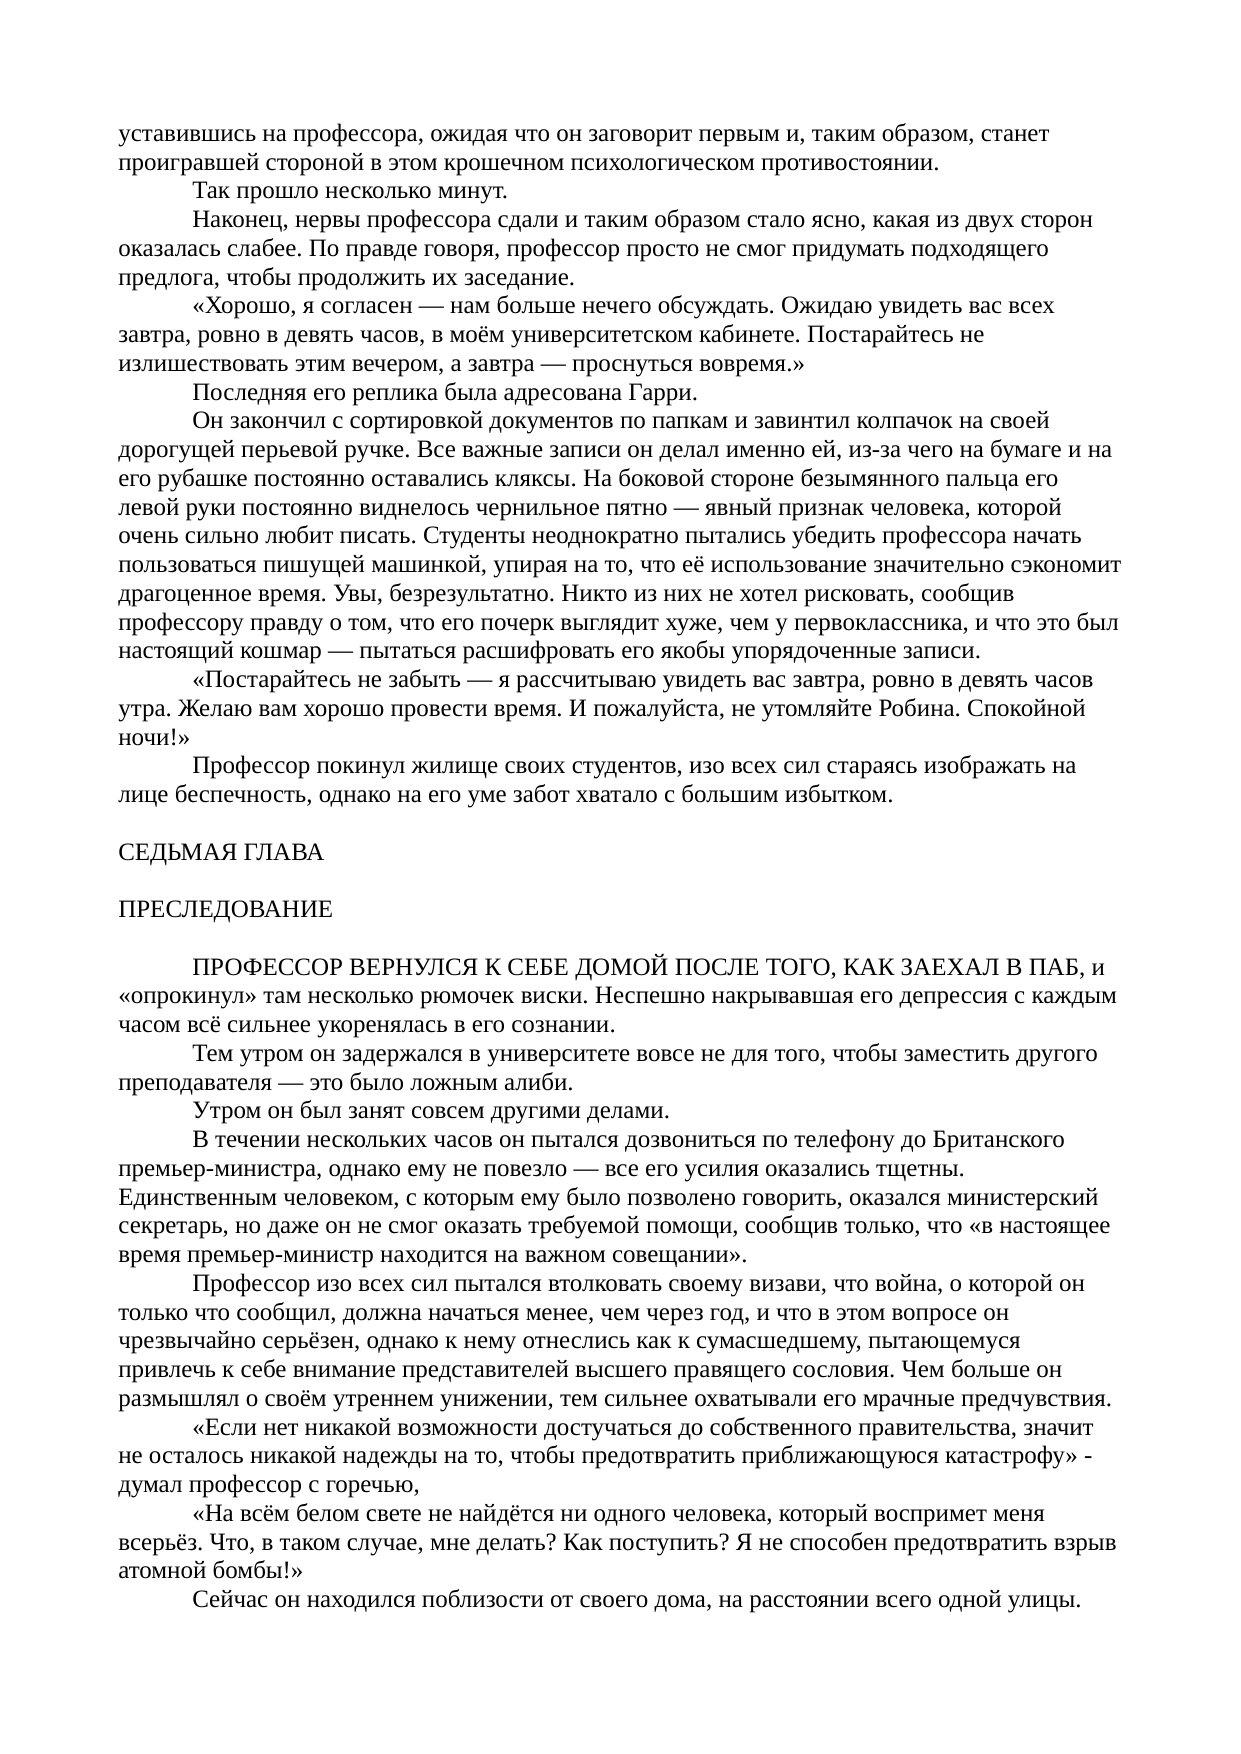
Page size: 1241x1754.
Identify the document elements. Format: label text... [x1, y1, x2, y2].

text Утром он был занят совсем другими делами. [118, 1096, 1122, 1124]
text уставившись на профессора, ожидая что он заговорит первым и, таким образом, станет проигравшей стороной в этом крошечном психологическом противостоянии. [118, 118, 1122, 176]
text «Хорошо, я согласен — нам больше нечего обсуждать. Ожидаю увидеть вас всех завтра, ровно в девять часов, в моём университетском кабинете. Постарайтесь не излишествовать этим вечером, а завтра — проснуться вовремя.» [118, 291, 1122, 377]
text Профессор покинул жилище своих студентов, изо всех сил стараясь изображать на лице беспечность, однако на его уме забот хватало с большим избытком. [118, 751, 1122, 808]
text Так прошло несколько минут. [118, 176, 1122, 204]
text «Постарайтесь не забыть — я рассчитываю увидеть вас завтра, ровно в девять часов утра. Желаю вам хорошо провести время. И пожалуйста, не утомляйте Робина. Спокойной ночи!» [118, 664, 1122, 751]
text Сейчас он находился поблизости от своего дома, на расстоянии всего одной улицы. [118, 1584, 1122, 1613]
text Наконец, нервы профессора сдали и таким образом стало ясно, какая из двух сторон оказалась слабее. По правде говоря, профессор просто не смог придумать подходящего предлога, чтобы продолжить их заседание. [118, 204, 1122, 291]
text ПРЕСЛЕДОВАНИЕ [118, 894, 1122, 923]
text В течении нескольких часов он пытался дозвониться по телефону до Британского премьер-министра, однако ему не повезло — все его усилия оказались тщетны. Единственным человеком, с которым ему было позволено говорить, оказался министерский секретарь, но даже он не смог оказать требуемой помощи, сообщив только, что «в настоящее время премьер-министр находится на важном совещании». [118, 1124, 1122, 1268]
text Последняя его реплика была адресована Гарри. [118, 377, 1122, 406]
text СЕДЬМАЯ ГЛАВА [118, 837, 1122, 866]
text ПРОФЕССОР ВЕРНУЛСЯ К СЕБЕ ДОМОЙ ПОСЛЕ ТОГО, КАК ЗАЕХАЛ В ПАБ, и «опрокинул» там несколько рюмочек виски. Неспешно накрывавшая его депрессия с каждым часом всё сильнее укоренялась в его сознании. [118, 952, 1122, 1038]
text Профессор изо всех сил пытался втолковать своему визави, что война, о которой он только что сообщил, должна начаться менее, чем через год, и что в этом вопросе он чрезвычайно серьёзен, однако к нему отнеслись как к сумасшедшему, пытающемуся привлечь к себе внимание представителей высшего правящего сословия. Чем больше он размышлял о своём утреннем унижении, тем сильнее охватывали его мрачные предчувствия. [118, 1268, 1122, 1412]
text «Если нет никакой возможности достучаться до собственного правительства, значит не осталось никакой надежды на то, чтобы предотвратить приближающуюся катастрофу» - думал профессор с горечью, [118, 1412, 1122, 1498]
text «На всём белом свете не найдётся ни одного человека, который воспримет меня всерьёз. Что, в таком случае, мне делать? Как поступить? Я не способен предотвратить взрыв атомной бомбы!» [118, 1498, 1122, 1584]
text Он закончил с сортировкой документов по папкам и завинтил колпачок на своей дорогущей перьевой ручке. Все важные записи он делал именно ей, из-за чего на бумаге и на его рубашке постоянно оставались кляксы. На боковой стороне безымянного пальца его левой руки постоянно виднелось чернильное пятно — явный признак человека, которой очень сильно любит писать. Студенты неоднократно пытались убедить профессора начать пользоваться пишущей машинкой, упирая на то, что её использование значительно сэкономит драгоценное время. Увы, безрезультатно. Никто из них не хотел рисковать, сообщив профессору правду о том, что его почерк выглядит хуже, чем у первоклассника, и что это был настоящий кошмар — пытаться расшифровать его якобы упорядоченные записи. [118, 406, 1122, 664]
text Тем утром он задержался в университете вовсе не для того, чтобы заместить другого преподавателя — это было ложным алиби. [118, 1038, 1122, 1096]
